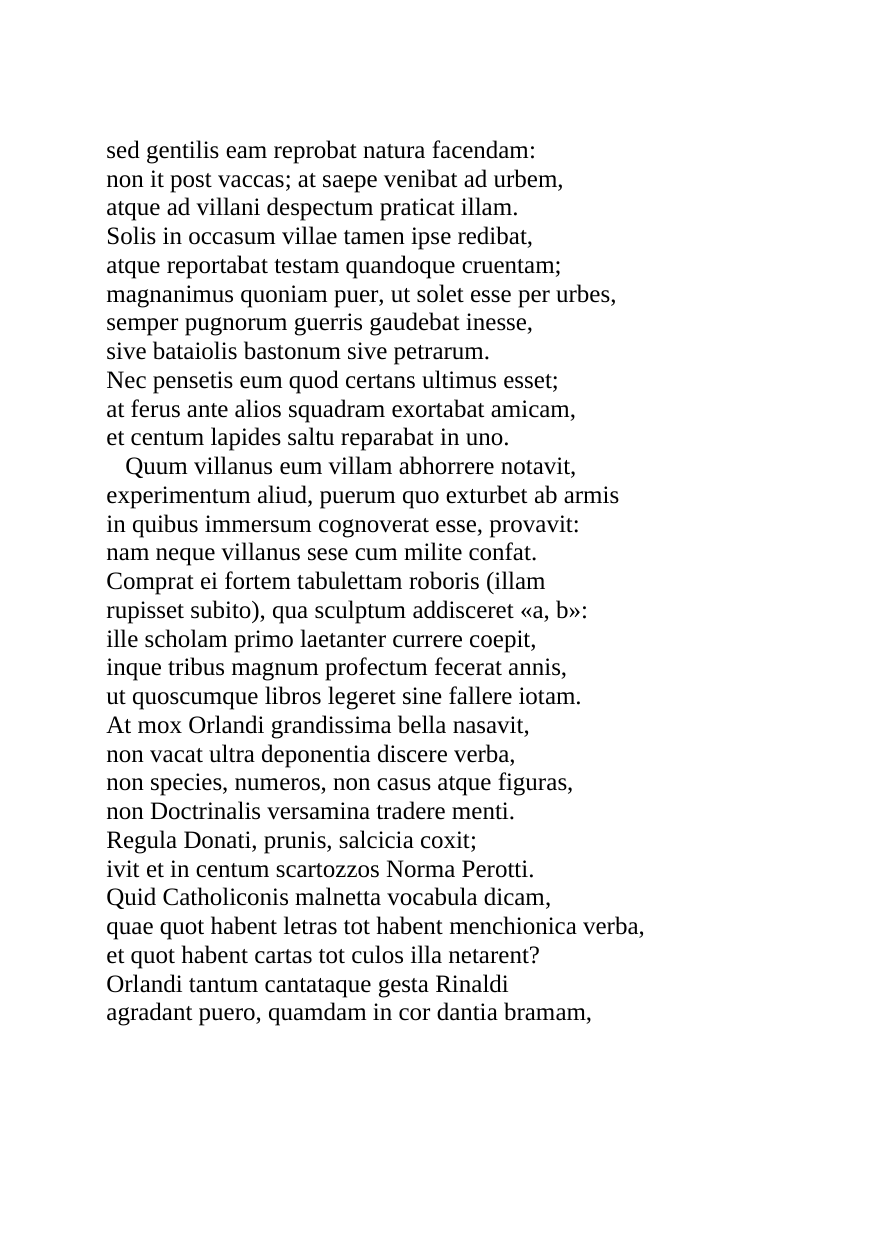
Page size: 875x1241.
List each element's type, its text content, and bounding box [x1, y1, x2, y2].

text non species, numeros, non casus atque figuras, [106, 767, 768, 796]
text ivit et in centum scartozzos Norma Perotti. [106, 854, 768, 882]
text quae quot habent letras tot habent menchionica verba, [106, 911, 768, 940]
text Quid Catholiconis malnetta vocabula dicam, [106, 882, 768, 911]
text semper pugnorum guerris gaudebat inesse, [106, 307, 768, 336]
text Quum villanus eum villam abhorrere notavit, [125, 451, 768, 480]
text et quot habent cartas tot culos illa netarent? [106, 940, 768, 969]
text rupisset subito), qua sculptum addisceret «a, b»: [106, 595, 768, 624]
text ille scholam primo laetanter currere coepit, [106, 624, 768, 652]
text At mox Orlandi grandissima bella nasavit, [106, 710, 768, 739]
text in quibus immersum cognoverat esse, provavit: [106, 509, 768, 537]
text atque reportabat testam quandoque cruentam; [106, 250, 768, 279]
text atque ad villani despectum praticat illam. [106, 192, 768, 221]
text non Doctrinalis versamina tradere menti. [106, 796, 768, 825]
text sive bataiolis bastonum sive petrarum. [106, 336, 768, 365]
text non vacat ultra deponentia discere verba, [106, 739, 768, 767]
text Orlandi tantum cantataque gesta Rinaldi [106, 969, 768, 997]
text Nec pensetis eum quod certans ultimus esset; [106, 365, 768, 394]
text sed gentilis eam reprobat natura facendam: [106, 135, 768, 164]
text ut quoscumque libros legeret sine fallere iotam. [106, 681, 768, 710]
text et centum lapides saltu reparabat in uno. [106, 422, 768, 451]
text Comprat ei fortem tabulettam roboris (illam [106, 566, 768, 595]
text nam neque villanus sese cum milite confat. [106, 537, 768, 566]
text Solis in occasum villae tamen ipse redibat, [106, 221, 768, 250]
text non it post vaccas; at saepe venibat ad urbem, [106, 164, 768, 192]
text magnanimus quoniam puer, ut solet esse per urbes, [106, 279, 768, 307]
text Regula Donati, prunis, salcicia coxit; [106, 825, 768, 854]
text agradant puero, quamdam in cor dantia bramam, [106, 997, 768, 1026]
text inque tribus magnum profectum fecerat annis, [106, 652, 768, 681]
text at ferus ante alios squadram exortabat amicam, [106, 394, 768, 422]
text experimentum aliud, puerum quo exturbet ab armis [106, 480, 768, 509]
